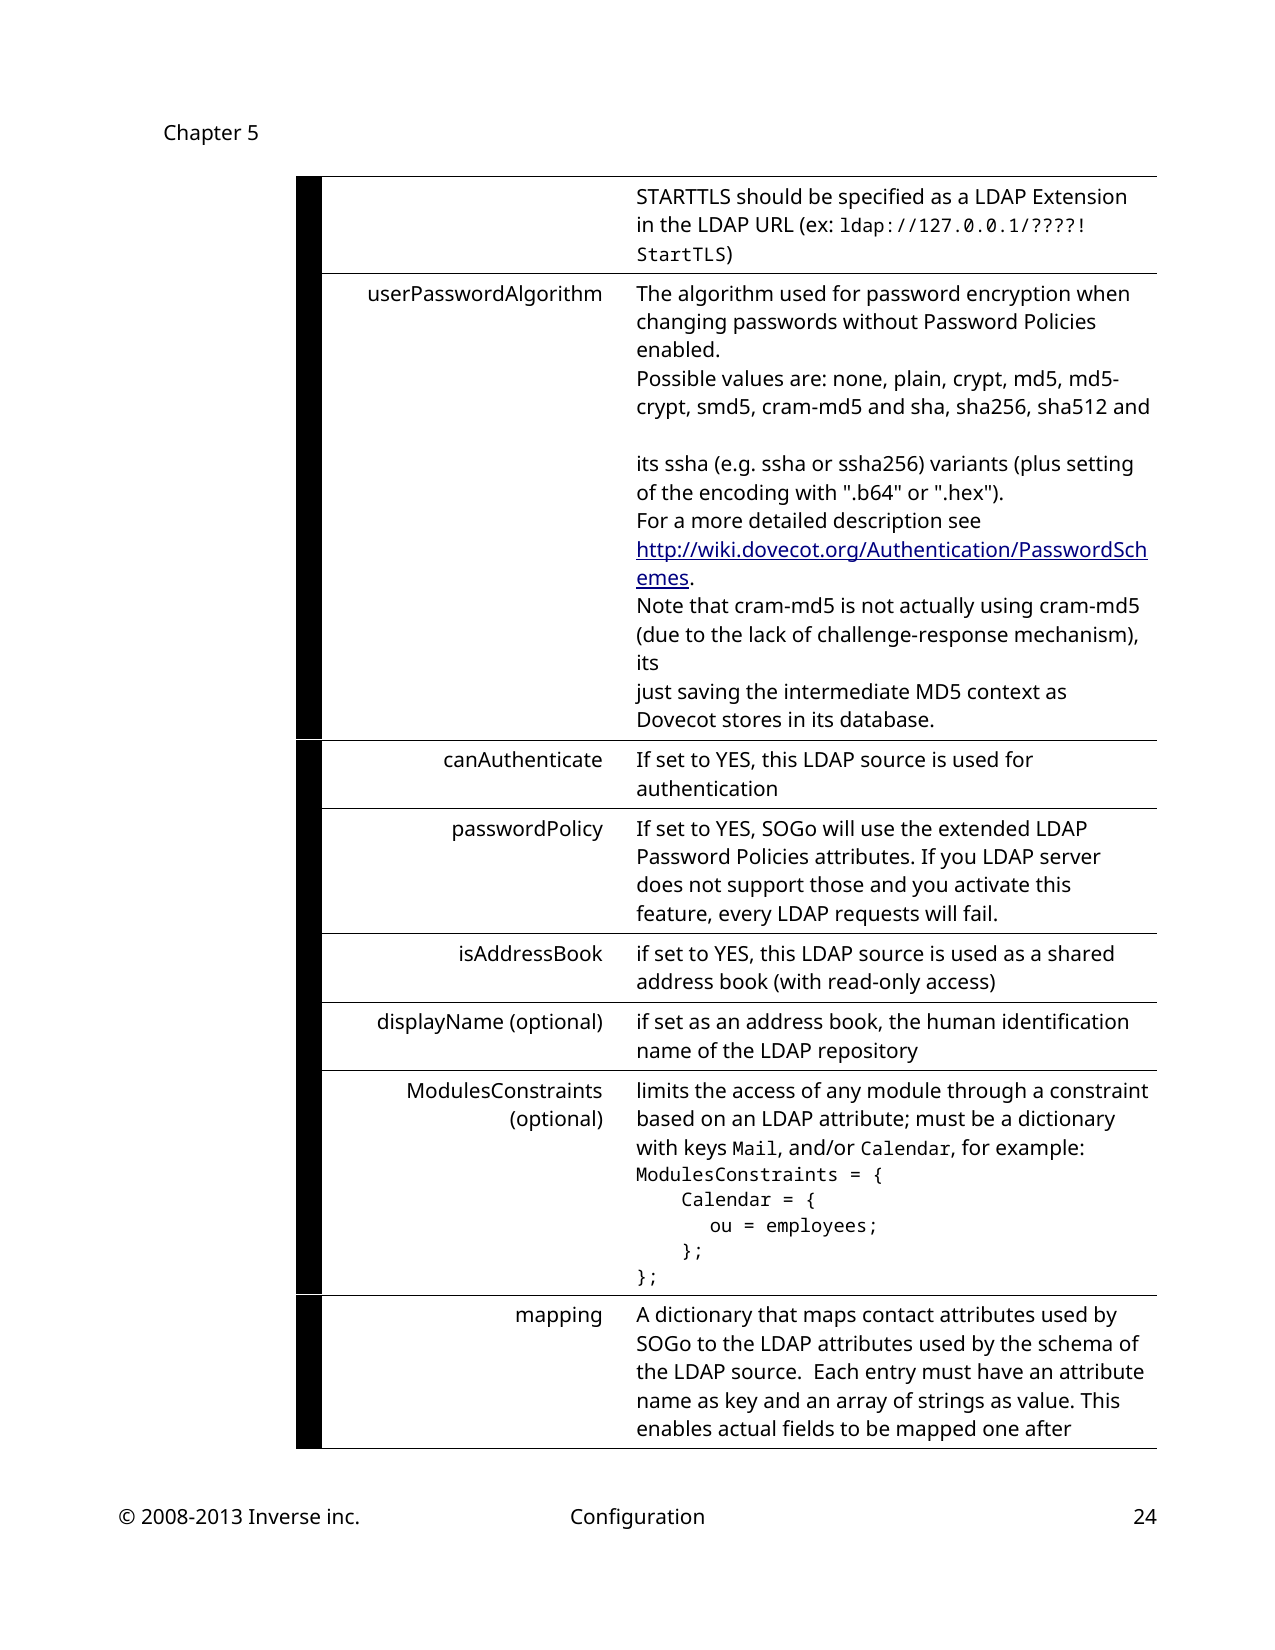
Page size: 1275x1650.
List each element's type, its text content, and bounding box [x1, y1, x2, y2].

table_cell [322, 177, 608, 273]
table_cell A dictionary that maps contact attributes used by SOGo to the LDAP attributes used by the schema of the LDAP source. Each entry must have an attribute name as key and an array of strings as value. This enables actual fields to be mapped one after [609, 1296, 1157, 1448]
table_cell mapping [322, 1296, 608, 1448]
table_cell [296, 1071, 322, 1294]
table_cell isAddressBook [322, 934, 608, 1002]
table_cell passwordPolicy [322, 809, 608, 933]
table_cell limits the access of any module through a constraint based on an LDAP attribute; must be a dictionary with keys Mail, and/or Calendar, for example: ModulesConstraints = { Calendar = { ou = employees; }; }; [609, 1071, 1157, 1294]
table_cell [296, 741, 322, 808]
table_cell ModulesConstraints (optional) [322, 1071, 608, 1294]
table_cell if set to YES, this LDAP source is used as a shared address book (with read-only access) [609, 934, 1157, 1002]
table_cell STARTTLS should be specified as a LDAP Extension in the LDAP URL (ex: ldap://127.0.0.1/????!StartTLS) [609, 177, 1157, 273]
table_cell userPasswordAlgorithm [322, 274, 608, 739]
table_cell if set as an address book, the human identification name of the LDAP repository [609, 1003, 1157, 1070]
table_cell [296, 274, 322, 739]
table_cell [296, 809, 322, 933]
table_cell [296, 1296, 322, 1448]
table_cell [296, 1003, 322, 1070]
table_cell If set to YES, SOGo will use the extended LDAP Password Policies attributes. If you LDAP server does not support those and you activate this feature, every LDAP requests will fail. [609, 809, 1157, 933]
table_cell canAuthenticate [322, 741, 608, 808]
table_cell If set to YES, this LDAP source is used for authentication [609, 741, 1157, 808]
table_cell displayName (optional) [322, 1003, 608, 1070]
table_cell The algorithm used for password encryption when changing passwords without Password Policies enabled. Possible values are: none, plain, crypt, md5, md5-crypt, smd5, cram-md5 and sha, sha256, sha512 and its ssha (e.g. ssha or ssha256) variants (plus setting of the encoding with ".b64" or ".hex"). For a more detailed description see http://wiki.dovecot.org/Authentication/PasswordSchemes. Note that cram-md5 is not actually using cram-md5 (due to the lack of challenge-response mechanism), its just saving the intermediate MD5 context as Dovecot stores in its database. [609, 274, 1157, 739]
table_cell [296, 934, 322, 1002]
table_cell [296, 177, 322, 273]
